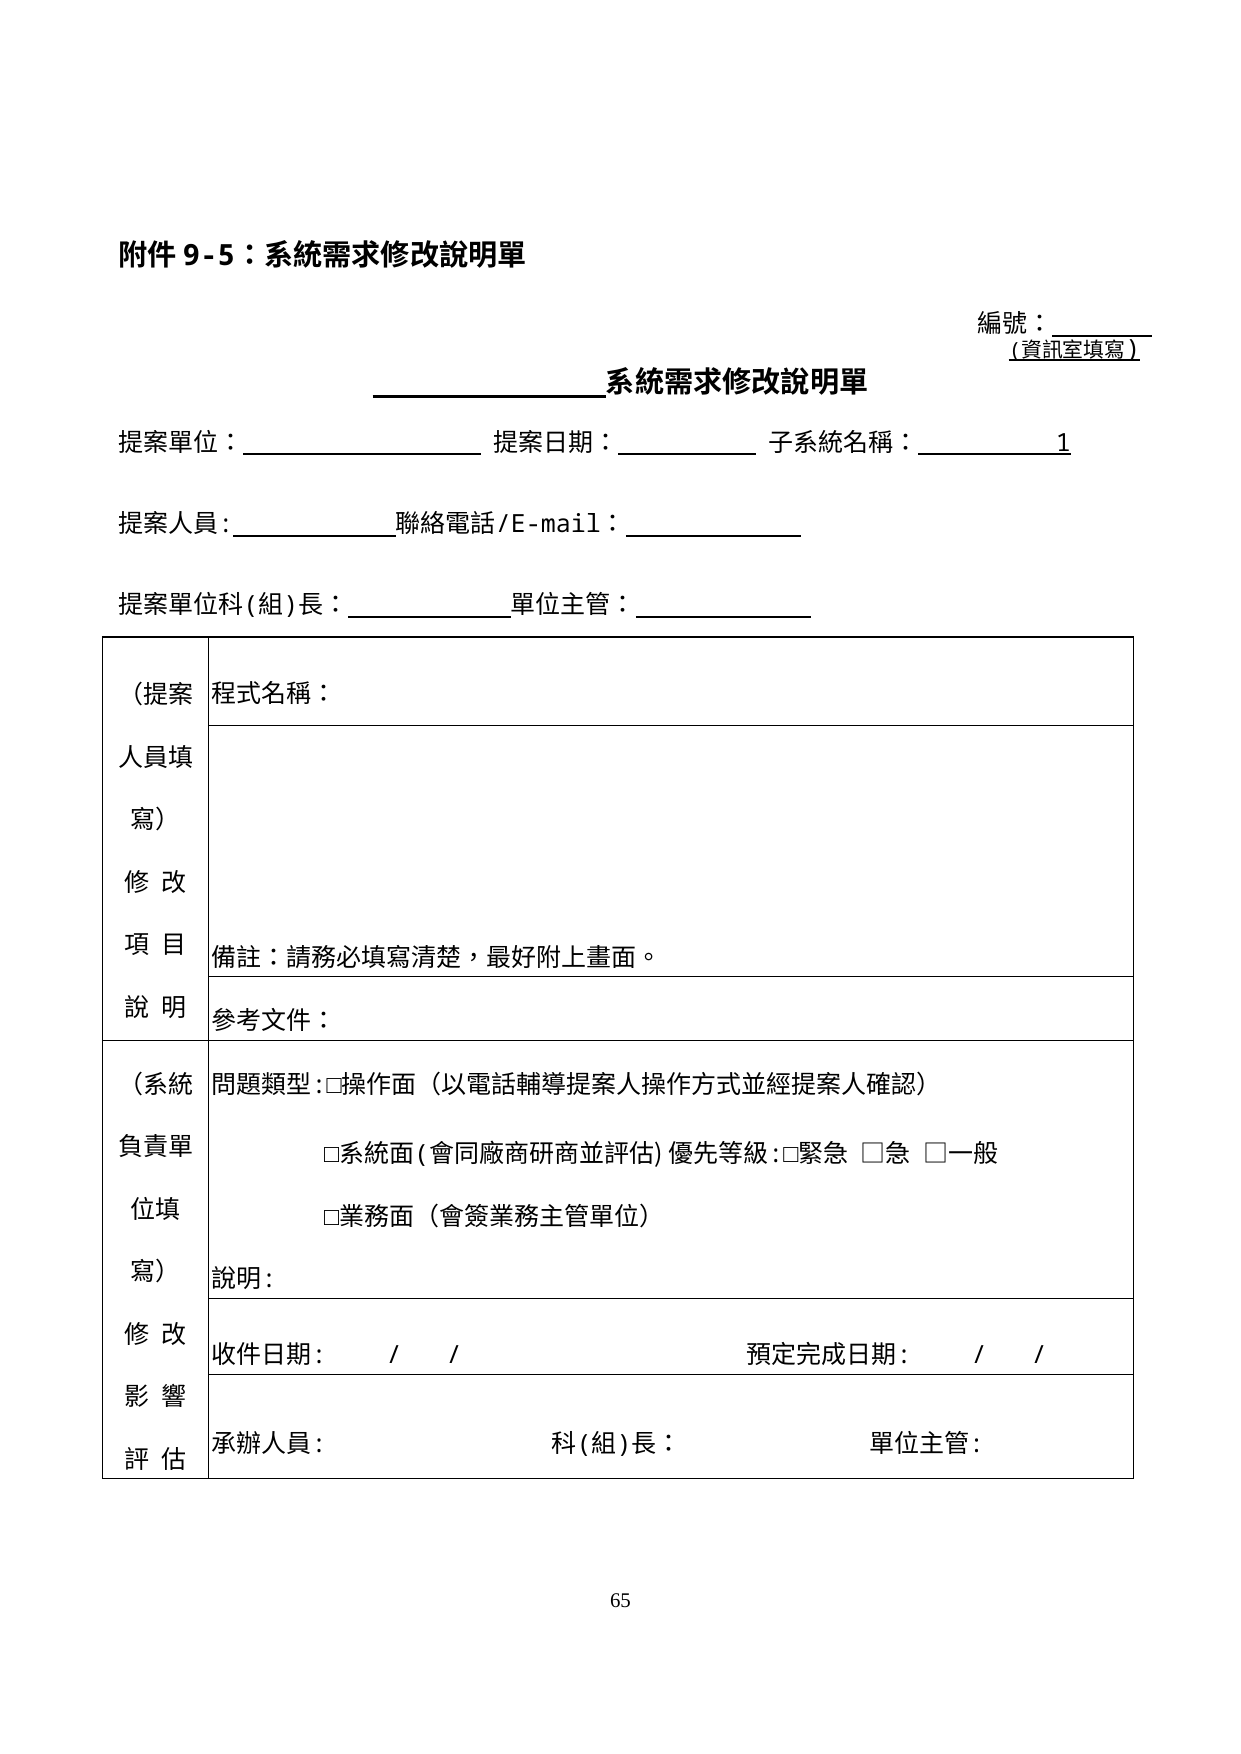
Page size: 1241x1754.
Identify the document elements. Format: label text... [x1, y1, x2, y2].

text 提案單位： 提案日期： 子系統名稱： 1 [118, 399, 1122, 461]
table_cell 參考文件： [209, 977, 1133, 1039]
table_cell 備註：請務必填寫清楚，最好附上畫面。 [209, 726, 1133, 976]
text 系統需求修改說明單 [118, 336, 1122, 399]
table_header 程式名稱： [209, 638, 1133, 725]
text 提案人員: 聯絡電話/E-mail： [118, 480, 1122, 543]
text 提案單位科(組)長： 單位主管： [118, 561, 1122, 624]
text 編號： [977, 313, 1172, 338]
table_cell 問題類型:□操作面（以電話輔導提案人操作方式並經提案人確認） □系統面(會同廠商研商並評估) 優先等級:□緊急 □急 □一般 □業務面（會簽業務主管單位） 說明: [209, 1041, 1133, 1298]
table_cell 收件日期: / / 預定完成日期: / / [209, 1299, 1133, 1374]
table_cell 承辦人員: 科(組)長： 單位主管: [209, 1375, 1133, 1478]
table_cell （系統負責單位填寫） 修 改 影 響 評 估 [103, 1041, 208, 1478]
text [962, 305, 1187, 380]
text 附件9-5：系統需求修改說明單 [118, 211, 1122, 274]
text (資訊室填寫) [977, 338, 1172, 363]
table_header （提案人員填寫） 修 改 項 目 說 明 [103, 638, 208, 1039]
